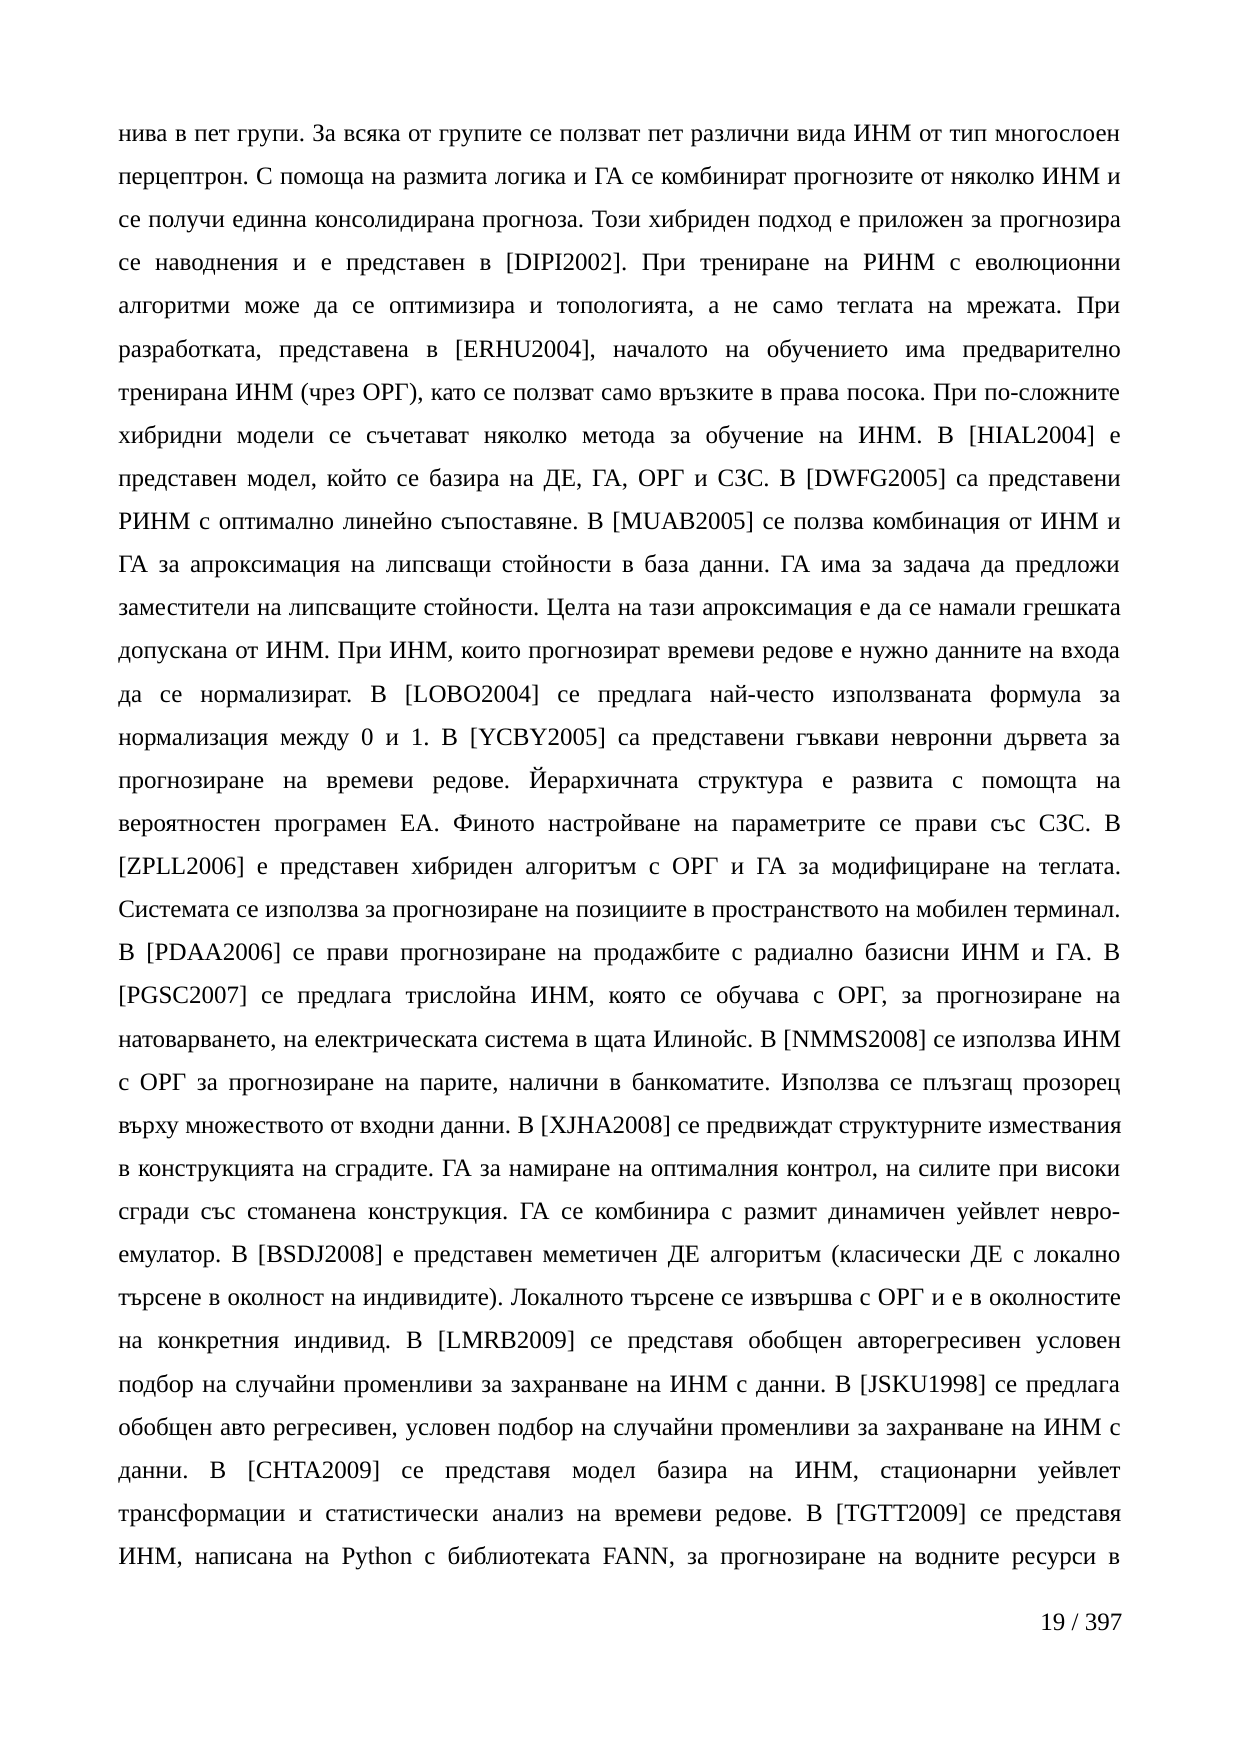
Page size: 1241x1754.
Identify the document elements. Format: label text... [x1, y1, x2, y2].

text нива в пет групи. За всяка от групите се ползват пет различни вида ИНМ от тип многослоен перцептрон. С помоща на размита логика и ГА се комбинират прогнозите от няколко ИНМ и се получи единна консолидирана прогноза. Този хибриден подход е приложен за прогнозира се наводнения и е представен в [DIPI2002]. При трениране на РИНМ с еволюционни алгоритми може да се оптимизира и топологията, а не само теглата на мрежата. При разработката, представена в [ERHU2004], началото на обучението има предварително тренирана ИНМ (чрез ОРГ), като се ползват само връзките в права посока. При по-сложните хибридни модели се съчетават няколко метода за обучение на ИНМ. В [HIAL2004] е представен модел, който се базира на ДЕ, ГА, ОРГ и СЗС. В [DWFG2005] са представени РИНМ с оптимално линейно съпоставяне. В [MUAB2005] се ползва комбинация от ИНМ и ГА за апроксимация на липсващи стойности в база данни. ГА има за задача да предложи заместители на липсващите стойности. Целта на тази апроксимация е да се намали грешката допускана от ИНМ. При ИНМ, които прогнозират времеви редове е нужно данните на входа да се нормализират. В [LOBO2004] се предлага най-често използваната формула за нормализация между 0 и 1. В [YCBY2005] са представени гъвкави невронни дървета за прогнозиране на времеви редове. Йерархичната структура е развита с помощта на вероятностен програмен ЕА. Финото настройване на параметрите се прави със СЗС. В [ZPLL2006] е представен хибриден алгоритъм с ОРГ и ГА за модифициране на теглата. Системата се използва за прогнозиране на позициите в пространството на мобилен терминал. В [PDAA2006] се прави прогнозиране на продажбите с радиално базисни ИНМ и ГА. В [PGSC2007] се предлага трислойна ИНМ, която се обучава с ОРГ, за прогнозиране на натоварването, на електрическата система в щата Илинойс. В [NMMS2008] се използва ИНМ с ОРГ за прогнозиране на парите, налични в банкоматите. Използва се плъзгащ прозорец върху множеството от входни данни. В [XJHA2008] се предвиждат структурните измествания в конструкцията на сградите. ГА за намиране на оптималния контрол, на силите при високи сгради със стоманена конструкция. ГА се комбинира с размит динамичен уейвлет невро-емулатор. В [BSDJ2008] е представен меметичен ДЕ алгоритъм (класически ДЕ с локално търсене в околност на индивидите). Локалното търсене се извършва с ОРГ и е в околностите на конкретния индивид. В [LMRB2009] се представя обобщен авторегресивен условен подбор на случайни променливи за захранване на ИНМ с данни. В [JSKU1998] се предлага обобщен авто регресивен, условен подбор на случайни променливи за захранване на ИНМ с данни. В [CHTA2009] се представя модел базира на ИНМ, стационарни уейвлет трансформации и статистически анализ на времеви редове. В [TGTT2009] се представя ИНМ, написана на Python с библиотеката FANN, за прогнозиране на водните ресурси в [118, 118, 1122, 1570]
